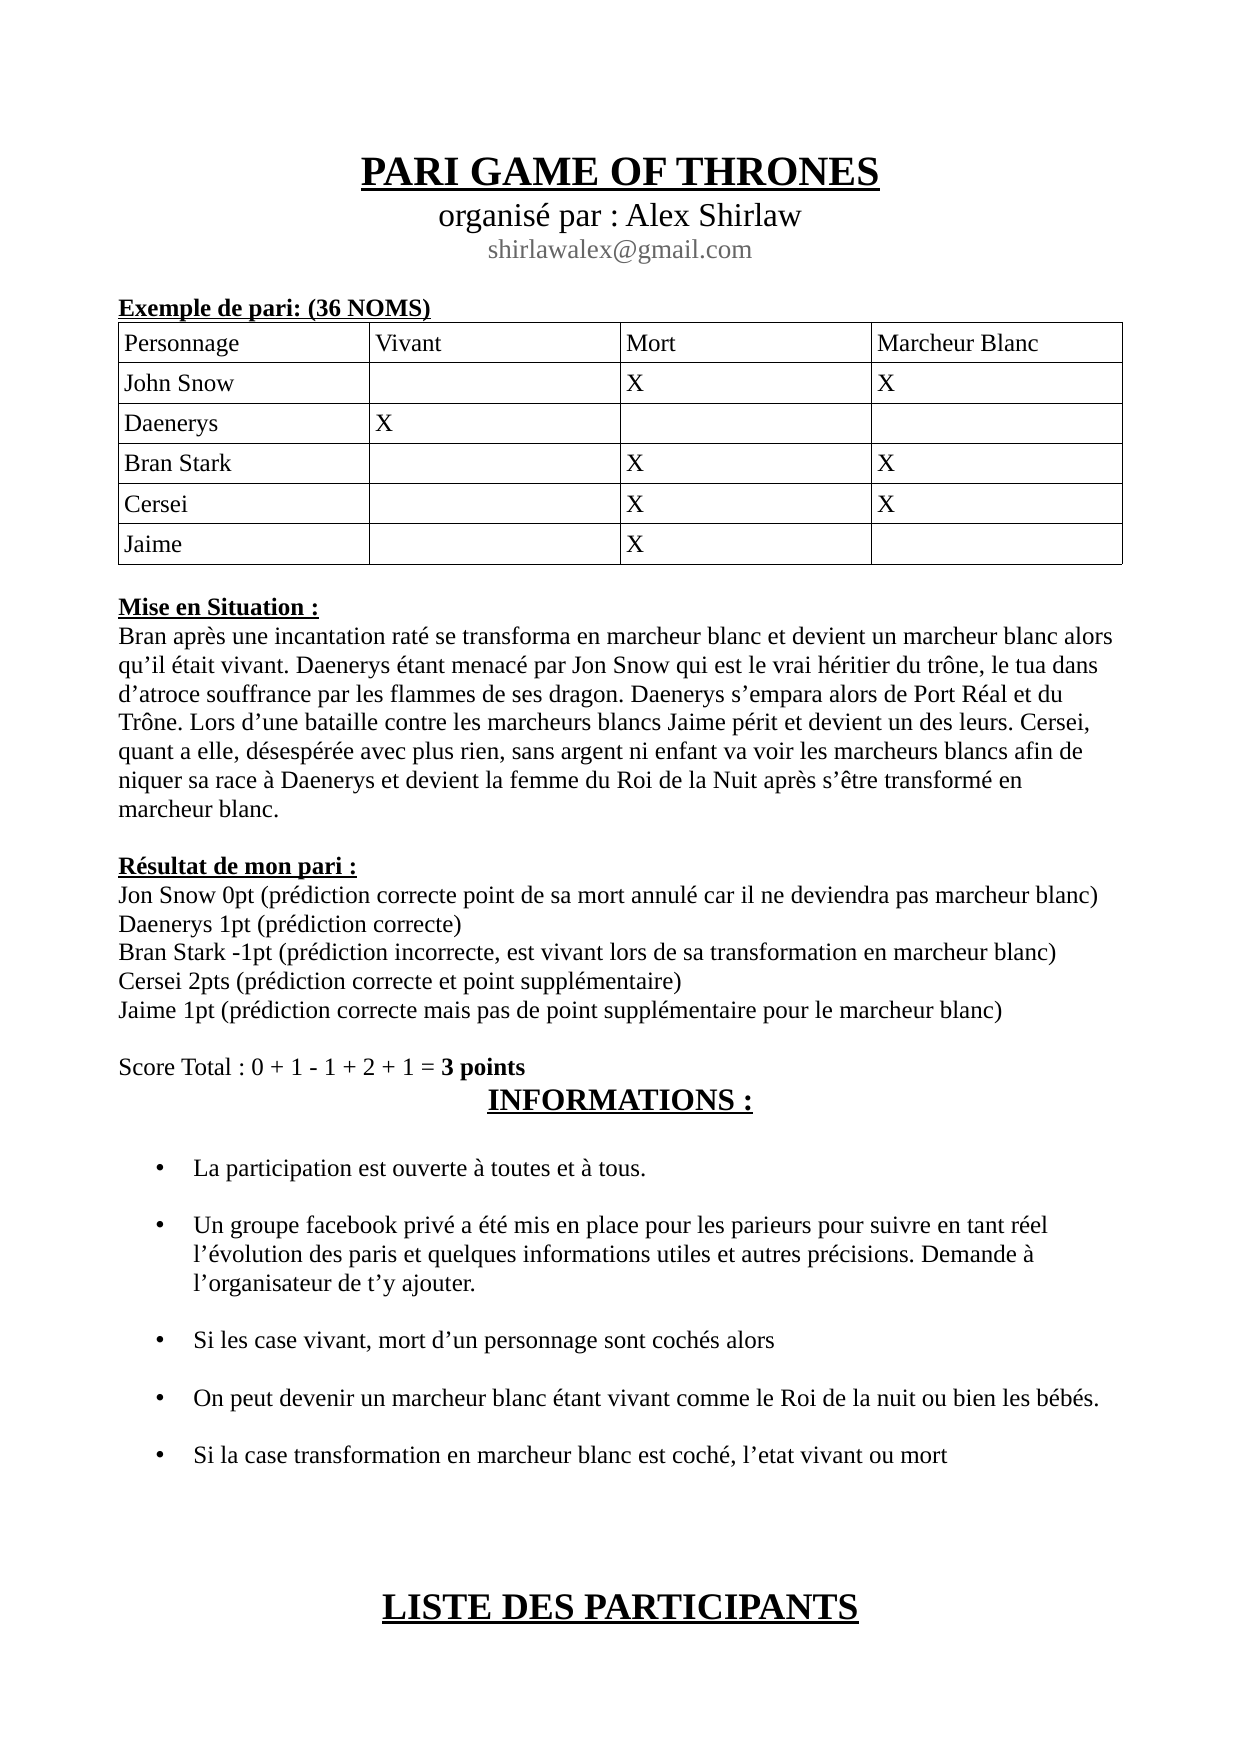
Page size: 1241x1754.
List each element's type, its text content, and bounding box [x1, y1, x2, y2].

table_cell [872, 524, 1122, 564]
table_cell X [621, 524, 871, 564]
table_cell X [621, 363, 871, 402]
text organisé par : Alex Shirlaw [118, 195, 1122, 233]
table_cell [370, 444, 620, 483]
table_cell [370, 484, 620, 523]
text INFORMATIONS : [118, 1081, 1122, 1117]
table_cell [370, 524, 620, 564]
text Bran Stark -1pt (prédiction incorrecte, est vivant lors de sa transformation en marcheur blanc) [118, 937, 1122, 966]
text Jon Snow 0pt (prédiction correcte point de sa mort annulé car il ne deviendra pas marcheur blanc) [118, 880, 1122, 909]
list Un groupe facebook privé a été mis en place pour les parieurs pour suivre en tant réel l’évolution des paris et quelques informations utiles et autres précisions. Demande à l’organisateur de t’y ajouter. [156, 1211, 1122, 1297]
table_cell X [872, 444, 1122, 483]
list La participation est ouverte à toutes et à tous. [156, 1153, 1122, 1182]
text Exemple de pari: (36 NOMS) [118, 293, 1122, 322]
text Résultat de mon pari : [118, 851, 1122, 880]
table_header Marcheur Blanc [872, 323, 1122, 362]
text PARI GAME OF THRONES [118, 147, 1122, 195]
text Mise en Situation : [118, 592, 1122, 621]
table_cell Jaime [119, 524, 369, 564]
table_cell X [872, 363, 1122, 402]
text shirlawalex@gmail.com [118, 233, 1122, 264]
text Daenerys 1pt (prédiction correcte) [118, 909, 1122, 937]
table_cell X [370, 404, 620, 443]
text LISTE DES PARTICIPANTS [118, 1584, 1122, 1627]
table_cell Cersei [119, 484, 369, 523]
table_cell Daenerys [119, 404, 369, 443]
table_cell [621, 404, 871, 443]
table_cell Bran Stark [119, 444, 369, 483]
text Cersei 2pts (prédiction correcte et point supplémentaire) [118, 966, 1122, 995]
table_cell X [872, 484, 1122, 523]
list On peut devenir un marcheur blanc étant vivant comme le Roi de la nuit ou bien les bébés. [156, 1383, 1122, 1412]
text Jaime 1pt (prédiction correcte mais pas de point supplémentaire pour le marcheur blanc) [118, 995, 1122, 1024]
table_header Mort [621, 323, 871, 362]
text Score Total : 0 + 1 - 1 + 2 + 1 = 3 points [118, 1052, 1122, 1081]
table_cell [872, 404, 1122, 443]
text Bran après une incantation raté se transforma en marcheur blanc et devient un marcheur blanc alors qu’il était vivant. Daenerys étant menacé par Jon Snow qui est le vrai héritier du trône, le tua dans d’atroce souffrance par les flammes de ses dragon. Daenerys s’empara alors de Port Réal et du Trône. Lors d’une bataille contre les marcheurs blancs Jaime périt et devient un des leurs. Cersei, quant a elle, désespérée avec plus rien, sans argent ni enfant va voir les marcheurs blancs afin de niquer sa race à Daenerys et devient la femme du Roi de la Nuit après s’être transformé en marcheur blanc. [118, 621, 1122, 822]
table_cell John Snow [119, 363, 369, 402]
list Si les case vivant, mort d’un personnage sont cochés alors [156, 1326, 1122, 1354]
table_header Vivant [370, 323, 620, 362]
list Si la case transformation en marcheur blanc est coché, l’etat vivant ou mort [156, 1441, 1122, 1469]
table_cell [370, 363, 620, 402]
table_cell X [621, 484, 871, 523]
table_cell X [621, 444, 871, 483]
table_header Personnage [119, 323, 369, 362]
